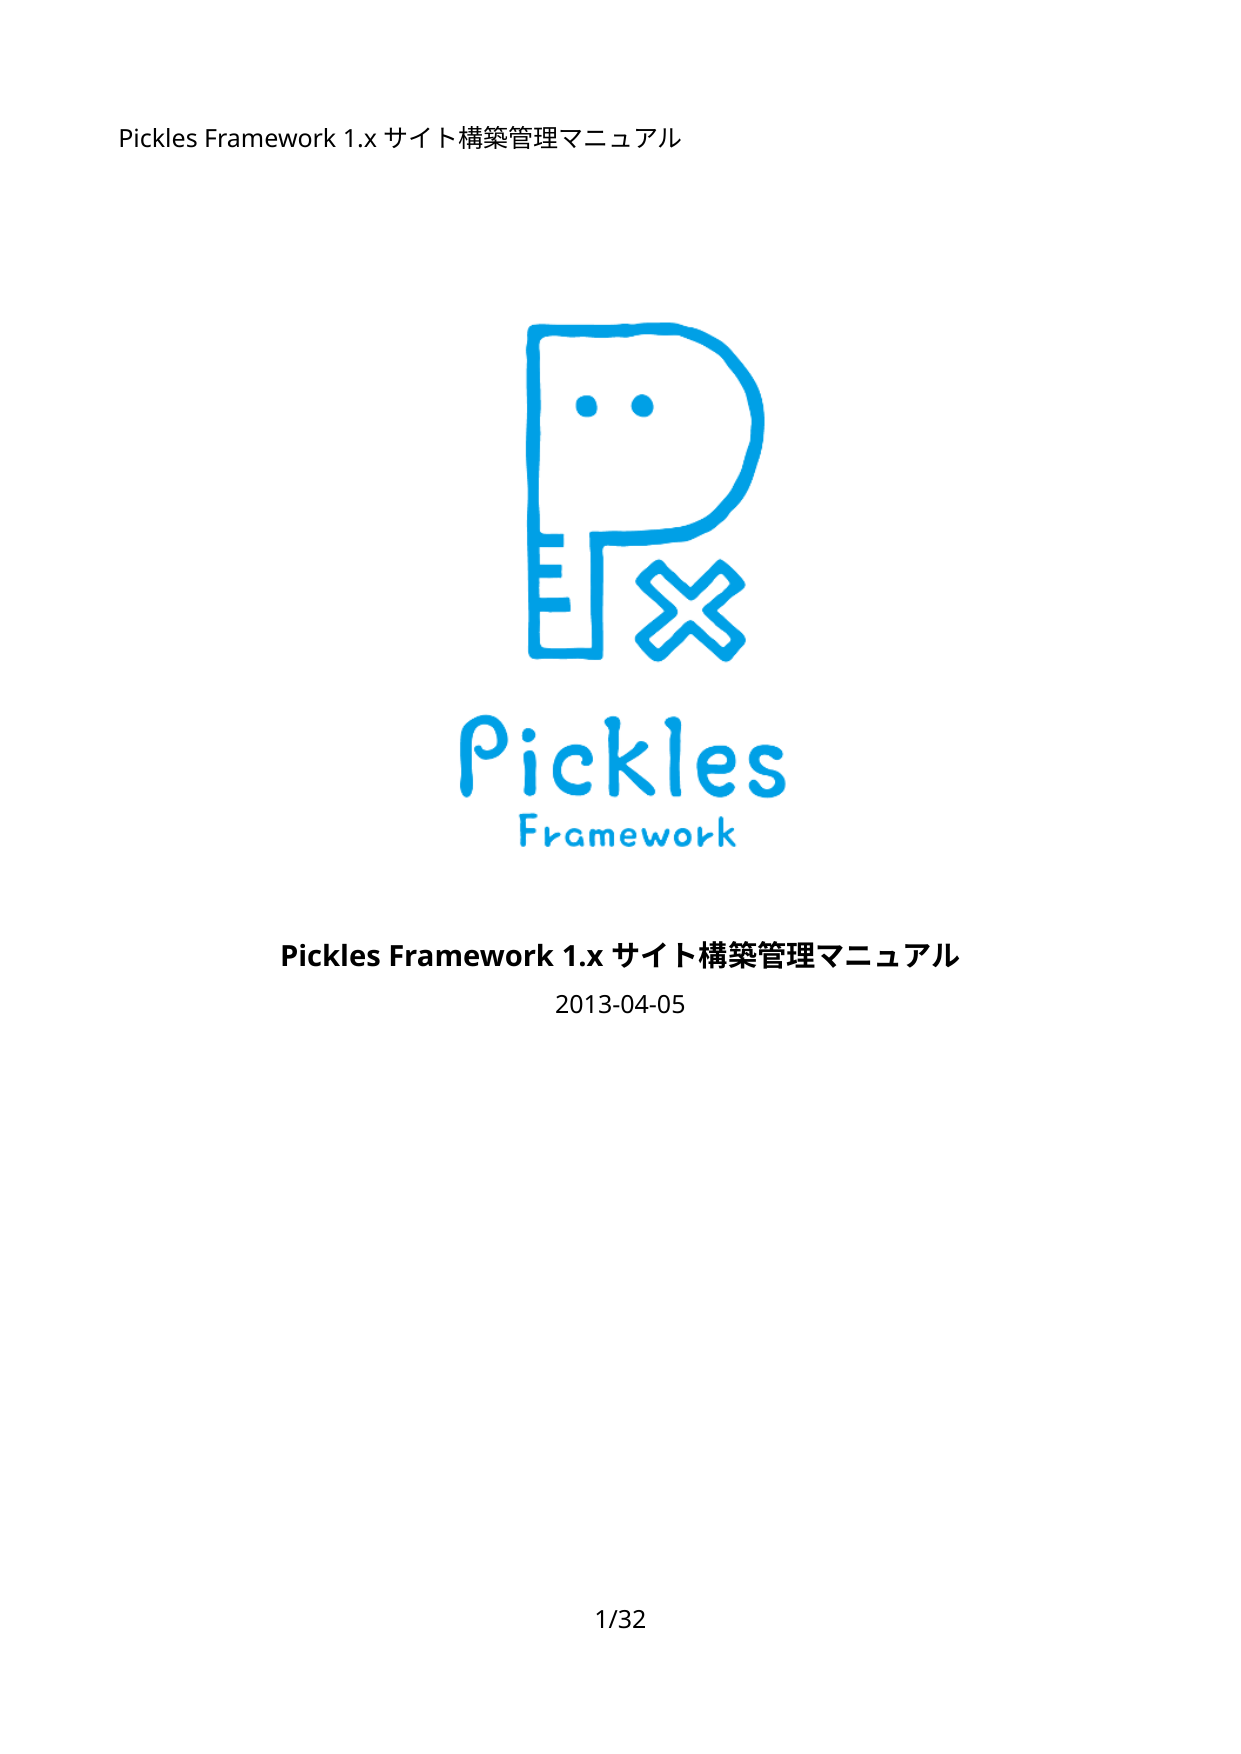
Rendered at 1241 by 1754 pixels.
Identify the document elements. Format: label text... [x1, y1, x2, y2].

text 2013-04-05 [118, 987, 1122, 1021]
subtitle Pickles Framework 1.x サイト構築管理マニュアル [118, 932, 1122, 974]
picture [419, 286, 821, 874]
